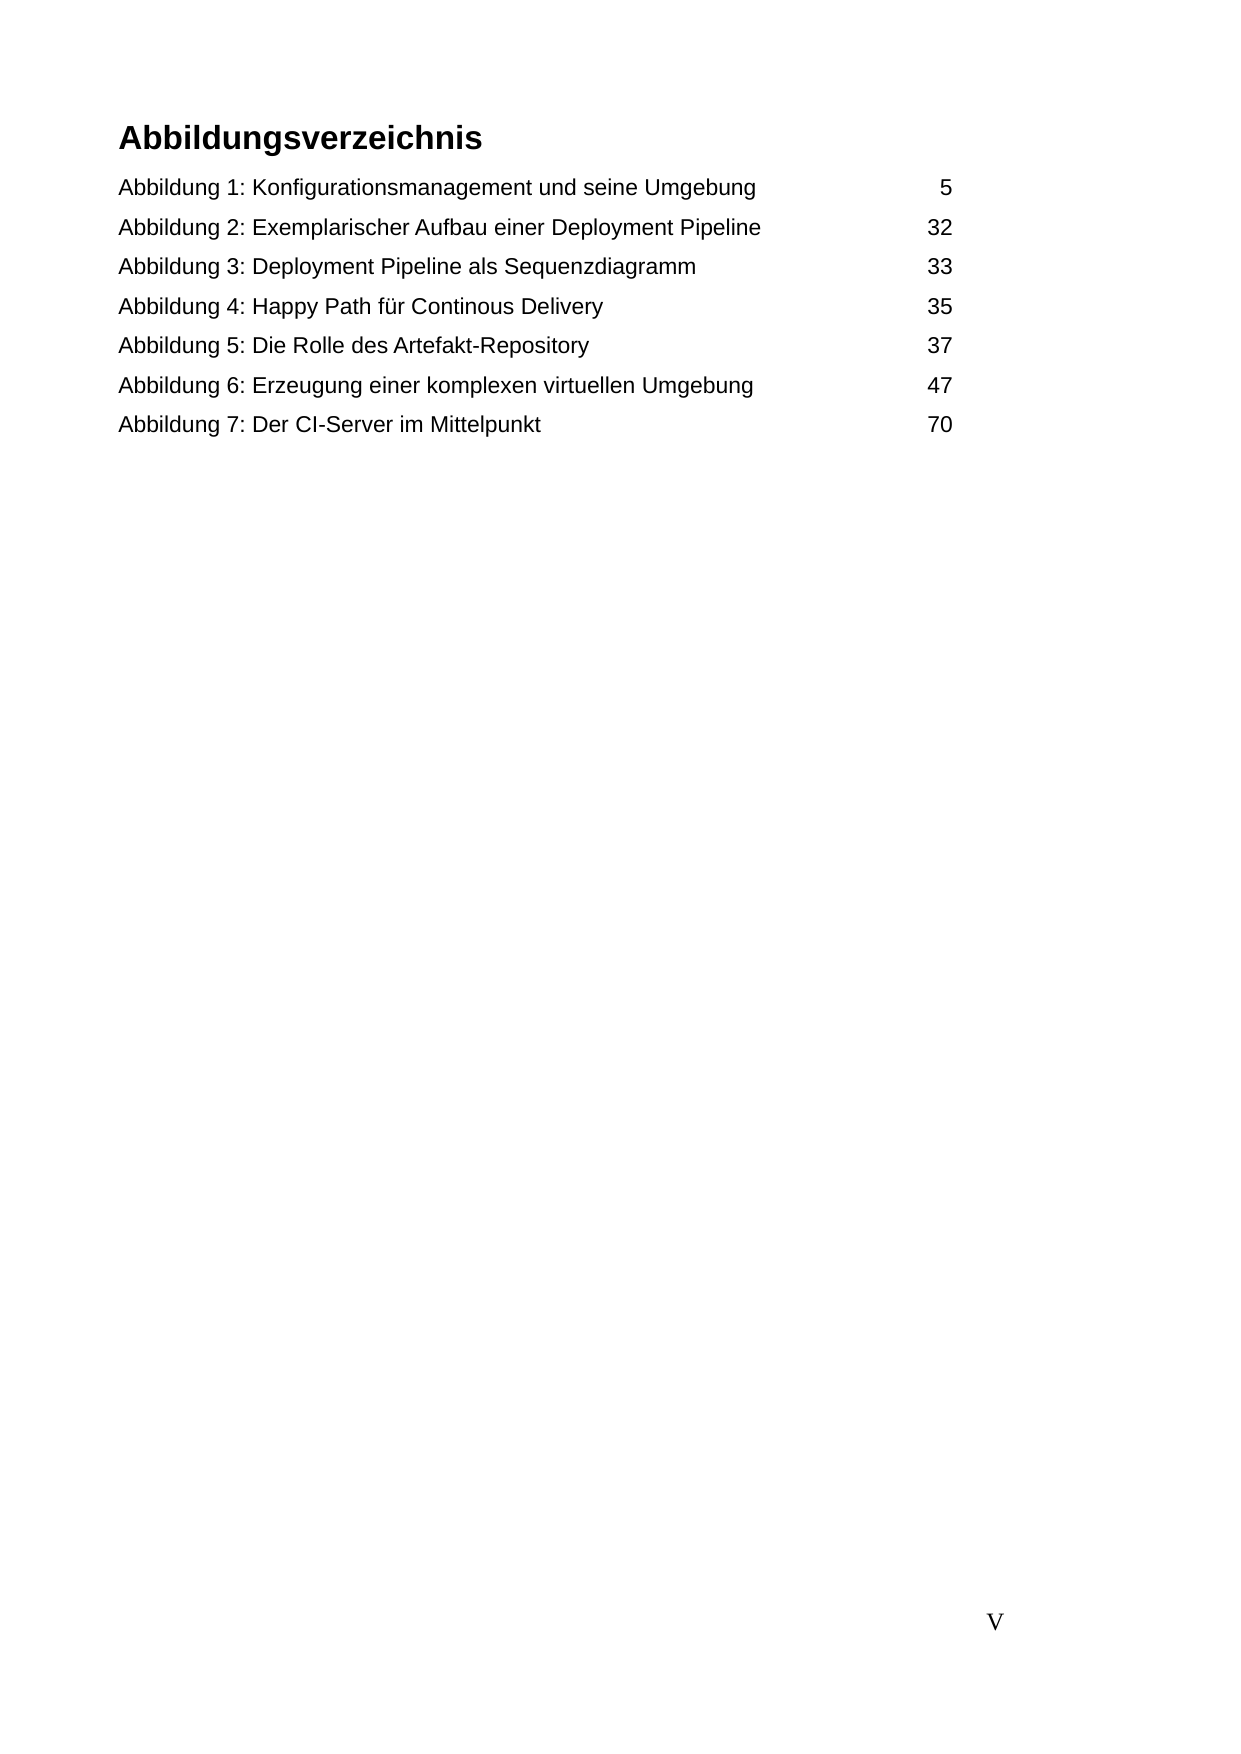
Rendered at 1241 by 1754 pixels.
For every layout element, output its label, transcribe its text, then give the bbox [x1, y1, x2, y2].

text Abbildungsverzeichnis [118, 118, 1004, 157]
text Abbildung 1: Konfigurationsmanagement und seine Umgebung 5 Abbildung 2: Exemplarischer Aufbau einer Deployment Pipeline 32 Abbildung 3: Deployment Pipeline als Sequenzdiagramm 33 Abbildung 4: Happy Path für Continous Delivery 35 Abbildung 5: Die Rolle des Artefakt-Repository 37 Abbildung 6: Erzeugung einer komplexen virtuellen Umgebung 47 Abbildung 7: Der CI-Server im Mittelpunkt 70 [118, 174, 1004, 437]
